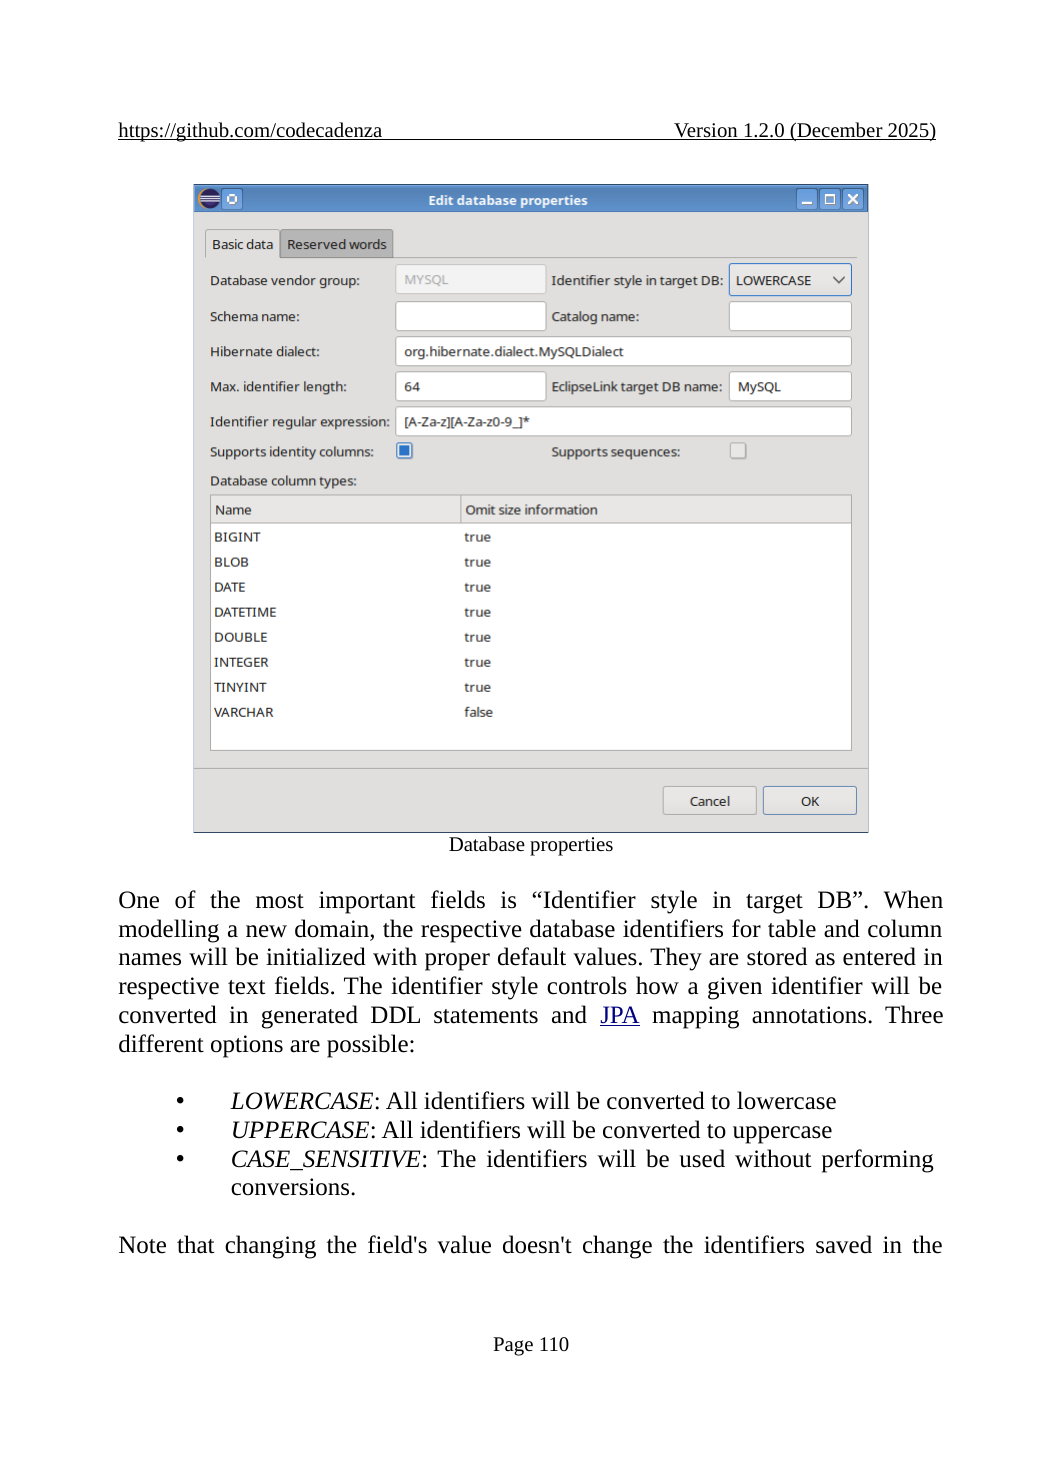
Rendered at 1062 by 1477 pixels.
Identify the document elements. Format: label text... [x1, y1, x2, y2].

list UPPERCASE: All identifiers will be converted to uppercase [176, 1115, 944, 1144]
list LOWERCASE: All identifiers will be converted to lowercase [176, 1086, 944, 1115]
picture [193, 184, 869, 833]
text Note that changing the field's value doesn't change the identifiers saved in the [118, 1230, 944, 1259]
text One of the most important fields is “Identifier style in target DB”. When modelling a new domain, the respective database identifiers for table and column names will be initialized with proper default values. They are stored as entered in respective text fields. The identifier style controls how a given identifier will be converted in generated DDL statements and JPA mapping annotations. Three different options are possible: [118, 885, 944, 1057]
text Database properties [193, 833, 868, 856]
list CASE_SENSITIVE: The identifiers will be used without performing conversions. [176, 1144, 944, 1201]
